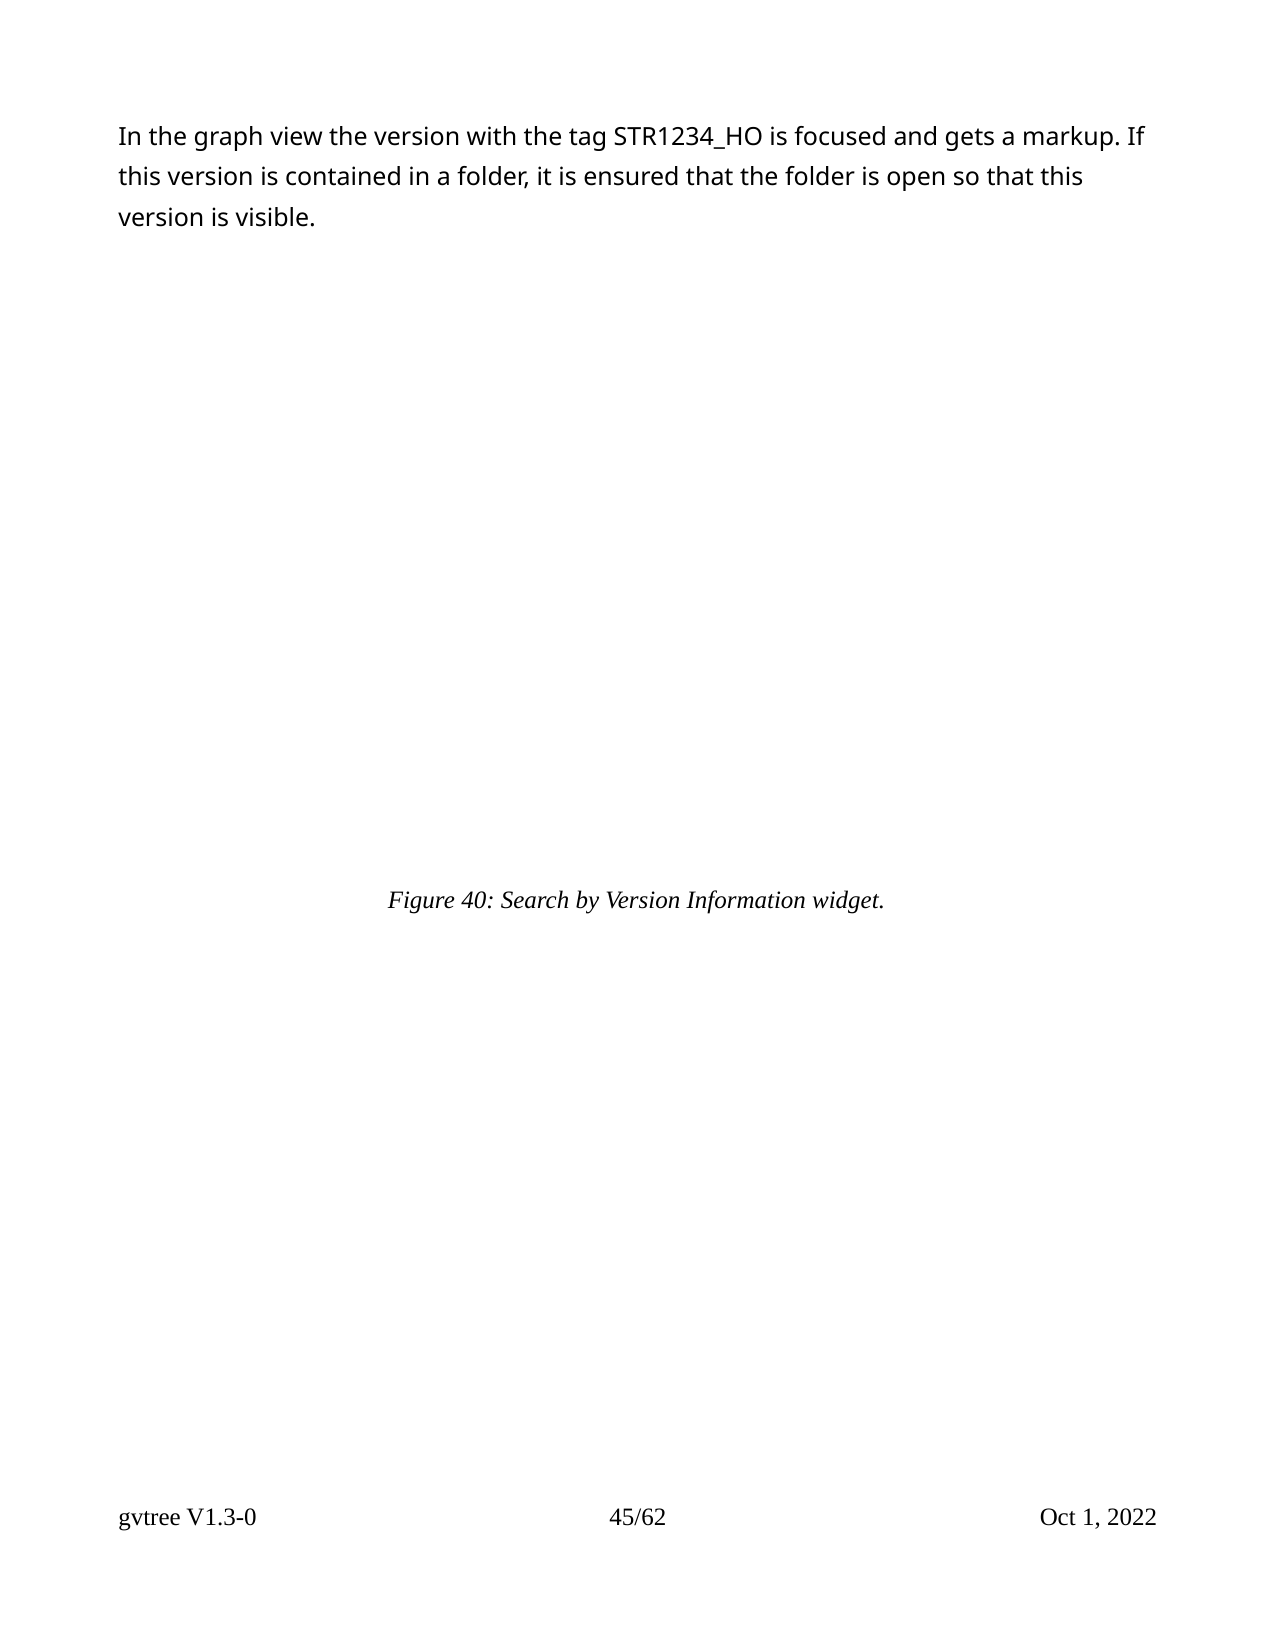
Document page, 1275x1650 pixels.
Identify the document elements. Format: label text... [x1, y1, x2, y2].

text Figure 40: Search by Version Information widget. [240, 302, 1035, 914]
text In the graph view the version with the tag STR1234_HO is focused and gets a markup. If this version is contained in a folder, it is ensured that the folder is open so that this version is visible. [118, 118, 1157, 234]
